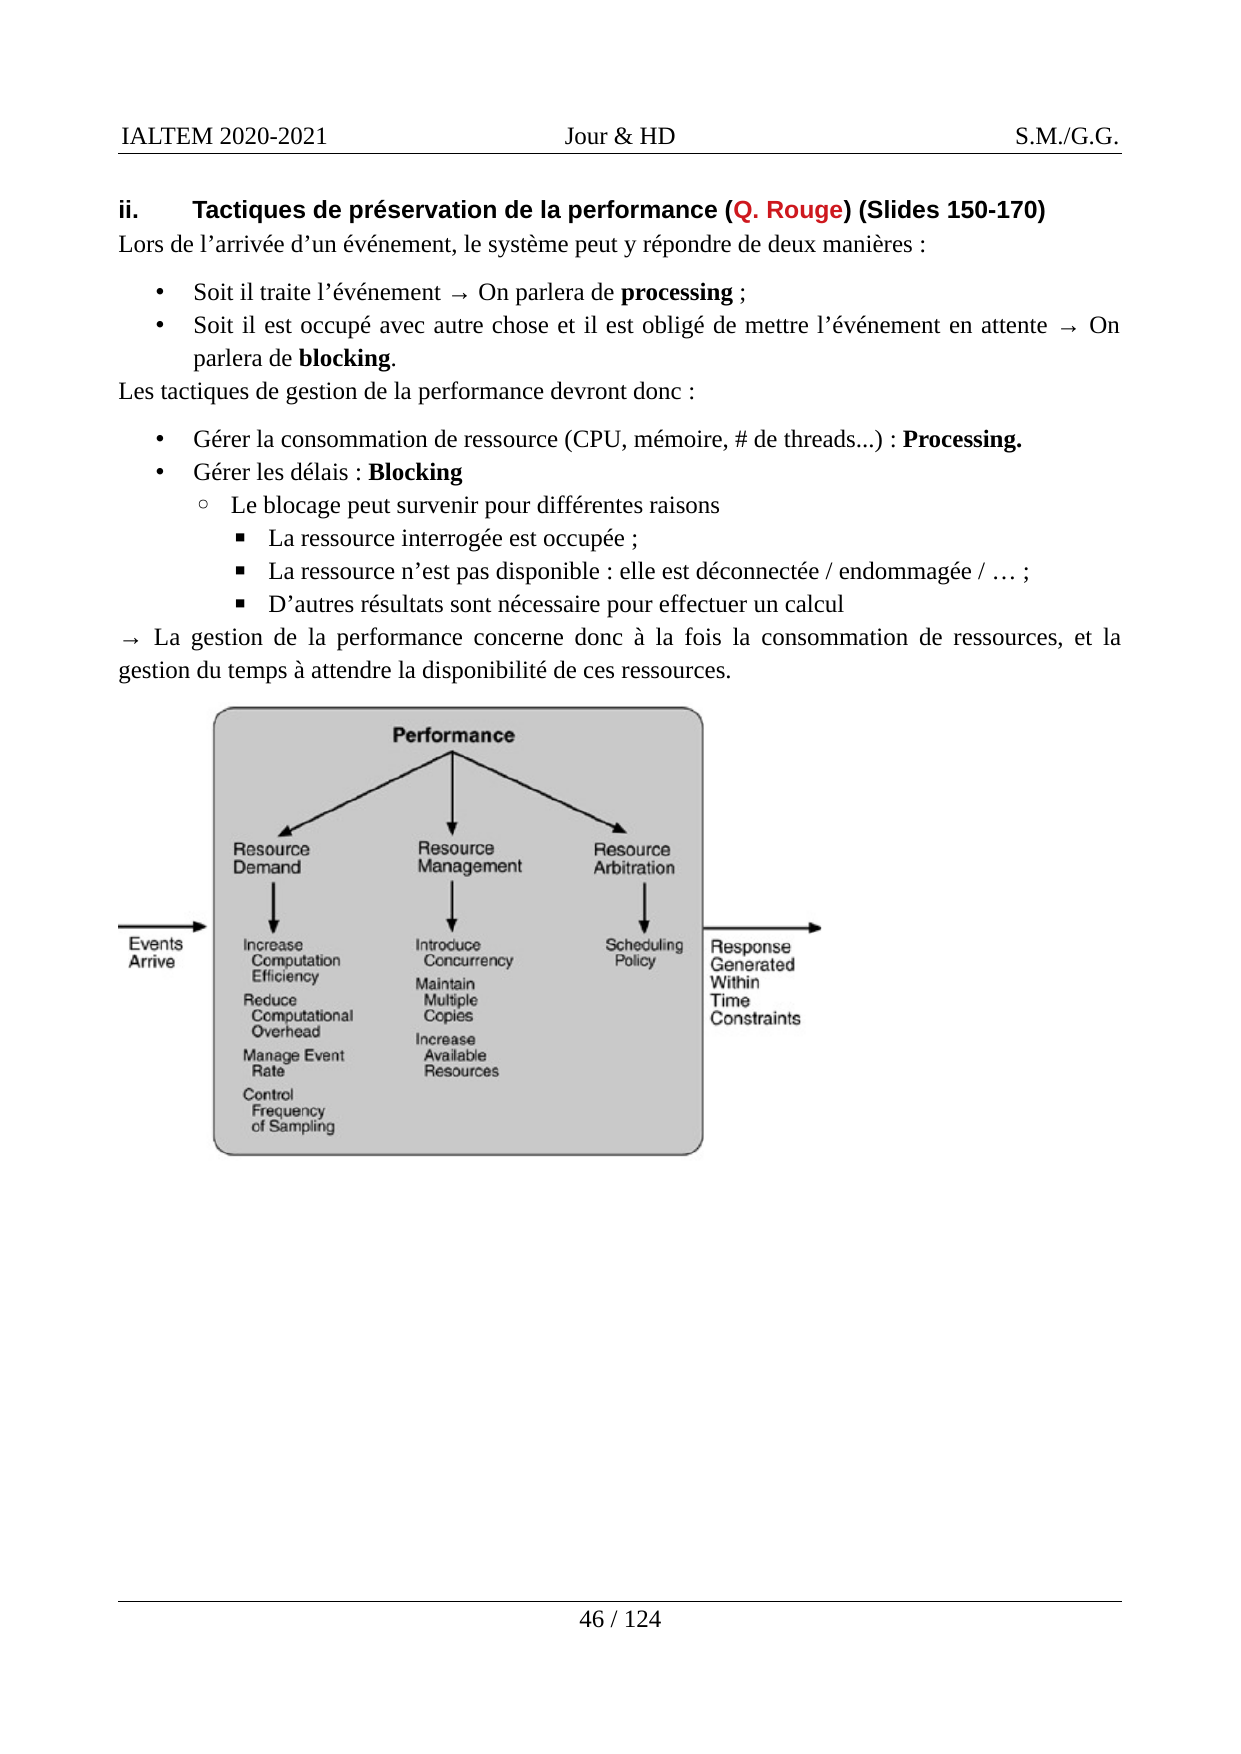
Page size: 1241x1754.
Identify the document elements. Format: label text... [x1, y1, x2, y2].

list La ressource interrogée est occupée ; [231, 523, 1122, 552]
list Gérer les délais : Blocking [156, 457, 1122, 486]
list D’autres résultats sont nécessaire pour effectuer un calcul [231, 589, 1122, 618]
text Lors de l’arrivée d’un événement, le système peut y répondre de deux manières : [118, 229, 1122, 258]
list Gérer la consommation de ressource (CPU, mémoire, # de threads...) : Processing. [156, 424, 1122, 453]
list Soit il est occupé avec autre chose et il est obligé de mettre l’événement en attente → On parlera de blocking. [156, 310, 1122, 372]
subtitle Tactiques de préservation de la performance (Q. Rouge) (Slides 150-170) [118, 195, 1122, 223]
text → La gestion de la performance concerne donc à la fois la consommation de ressources, et la gestion du temps à attendre la disponibilité de ces ressources. [118, 622, 1122, 684]
list Soit il traite l’événement → On parlera de processing ; [156, 277, 1122, 306]
list La ressource n’est pas disponible : elle est déconnectée / endommagée / … ; [231, 556, 1122, 585]
picture [118, 702, 822, 1163]
text Les tactiques de gestion de la performance devront donc : [118, 376, 1122, 405]
list Le blocage peut survenir pour différentes raisons [193, 490, 1122, 519]
